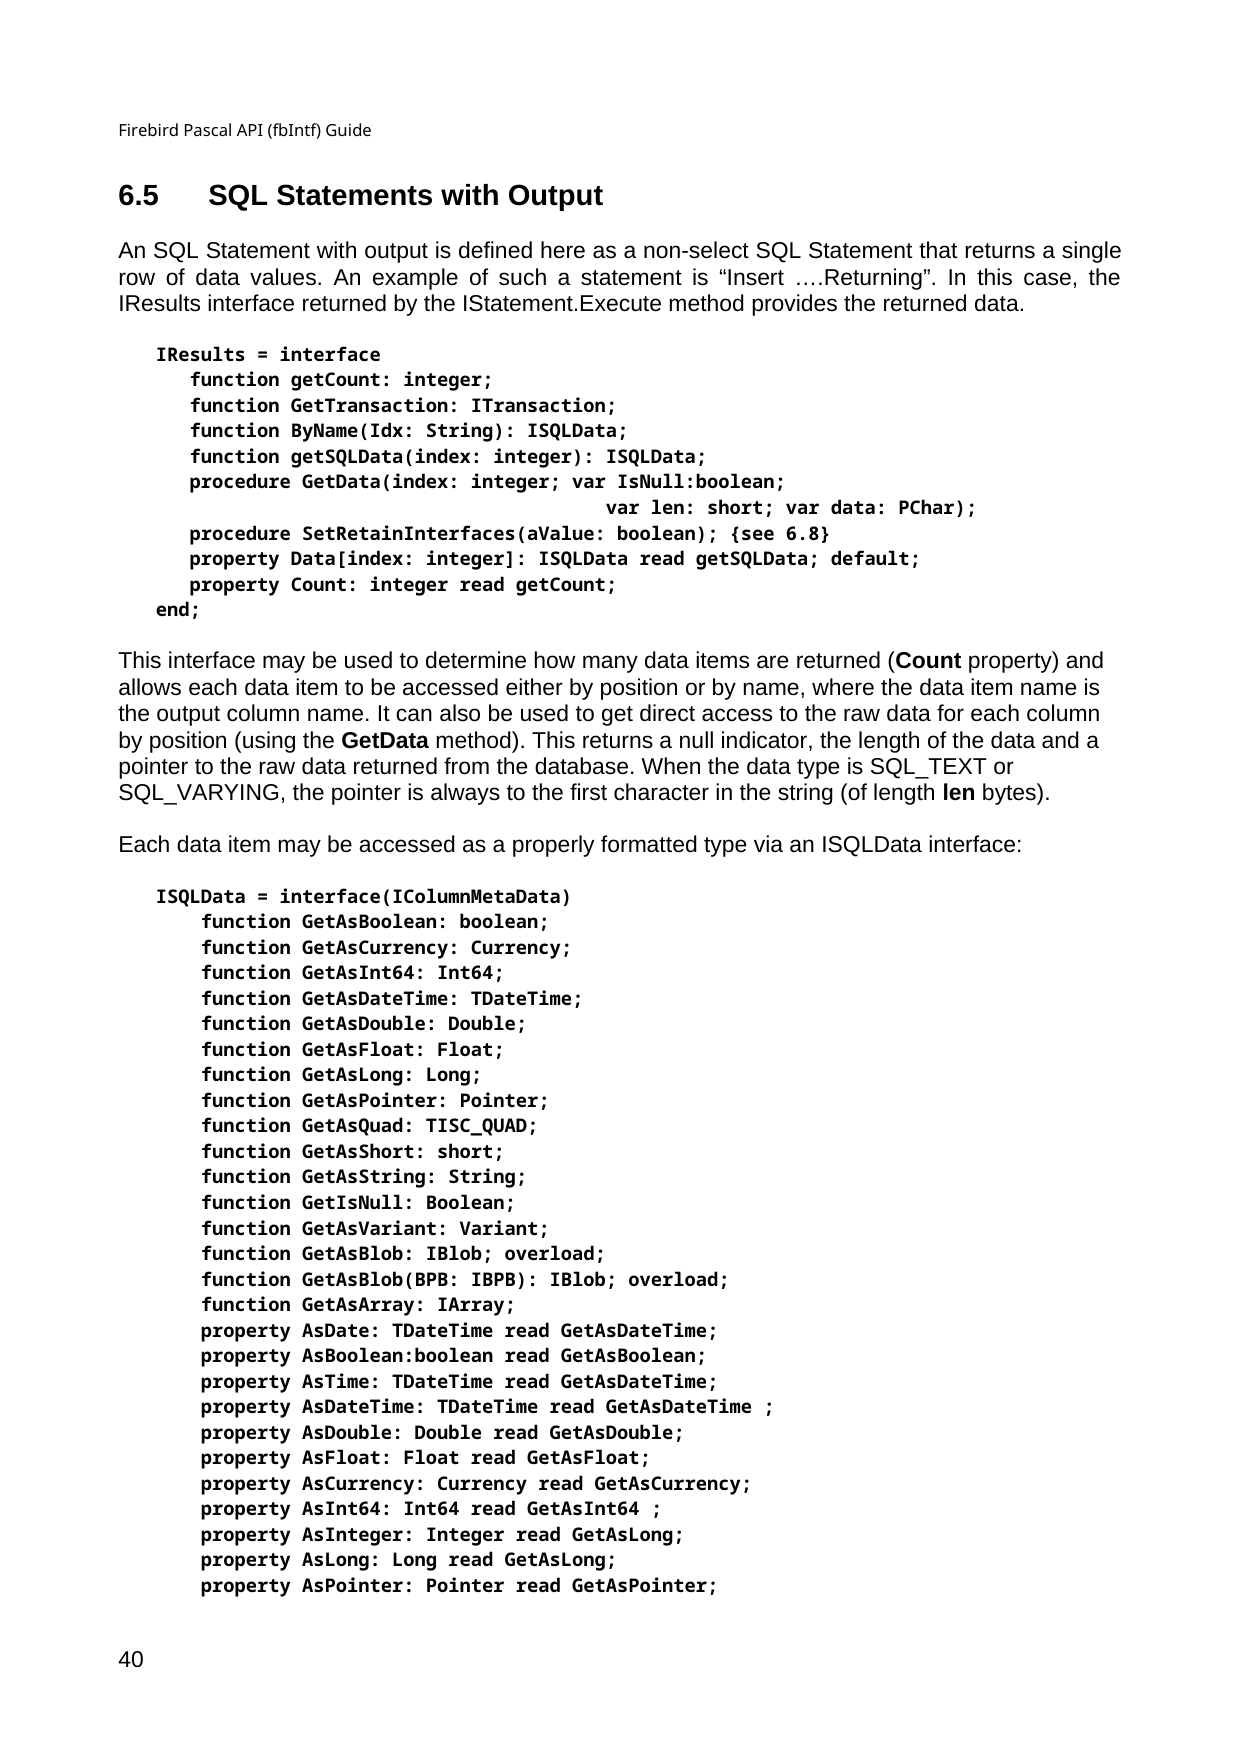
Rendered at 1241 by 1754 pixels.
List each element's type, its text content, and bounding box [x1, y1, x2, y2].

text function GetAsBlob(BPB: IBPB): IBlob; overload; [156, 1266, 1122, 1291]
text property AsPointer: Pointer read GetAsPointer; [156, 1572, 1122, 1598]
text function getCount: integer; [156, 367, 1122, 392]
text function GetTransaction: ITransaction; [156, 392, 1122, 418]
text function GetAsInt64: Int64; [156, 959, 1122, 985]
text property AsLong: Long read GetAsLong; [156, 1547, 1122, 1572]
text procedure GetData(index: integer; var IsNull:boolean; [156, 469, 1122, 494]
text function ByName(Idx: String): ISQLData; [156, 418, 1122, 443]
text function GetAsPointer: Pointer; [156, 1087, 1122, 1113]
text property AsDateTime: TDateTime read GetAsDateTime ; [156, 1393, 1122, 1419]
text property AsTime: TDateTime read GetAsDateTime; [156, 1368, 1122, 1393]
text property AsDate: TDateTime read GetAsDateTime; [156, 1317, 1122, 1342]
text function GetAsVariant: Variant; [156, 1215, 1122, 1240]
subtitle SQL Statements with Output [118, 178, 1122, 212]
text property AsCurrency: Currency read GetAsCurrency; [156, 1470, 1122, 1496]
text function GetAsFloat: Float; [156, 1036, 1122, 1062]
text function GetAsArray: IArray; [156, 1291, 1122, 1317]
text This interface may be used to determine how many data items are returned (Count property) and allows each data item to be accessed either by position or by name, where the data item name is the output column name. It can also be used to get direct access to the raw data for each column by position (using the GetData method). This returns a null indicator, the length of the data and a pointer to the raw data returned from the database. When the data type is SQL_TEXT or SQL_VARYING, the pointer is always to the first character in the string (of length len bytes). [118, 647, 1122, 806]
text function GetAsString: String; [156, 1164, 1122, 1189]
text property Count: integer read getCount; [156, 571, 1122, 596]
text end; [156, 596, 1122, 622]
text function getSQLData(index: integer): ISQLData; [156, 443, 1122, 469]
text property AsFloat: Float read GetAsFloat; [156, 1444, 1122, 1470]
text procedure SetRetainInterfaces(aValue: boolean); {see 6.8} [156, 520, 1122, 545]
text function GetAsDouble: Double; [156, 1011, 1122, 1036]
text An SQL Statement with output is defined here as a non-select SQL Statement that returns a single row of data values. An example of such a statement is “Insert ….Returning”. In this case, the IResults interface returned by the IStatement.Execute method provides the returned data. [118, 237, 1122, 316]
text var len: short; var data: PChar); [156, 494, 1122, 520]
text function GetAsDateTime: TDateTime; [156, 985, 1122, 1011]
text property AsInteger: Integer read GetAsLong; [156, 1521, 1122, 1547]
text function GetAsQuad: TISC_QUAD; [156, 1113, 1122, 1138]
text function GetAsCurrency: Currency; [156, 934, 1122, 959]
text property AsInt64: Int64 read GetAsInt64 ; [156, 1496, 1122, 1521]
text IResults = interface [156, 341, 1122, 367]
text property AsBoolean:boolean read GetAsBoolean; [156, 1342, 1122, 1368]
text property AsDouble: Double read GetAsDouble; [156, 1419, 1122, 1444]
text property Data[index: integer]: ISQLData read getSQLData; default; [156, 545, 1122, 571]
text ISQLData = interface(IColumnMetaData) [156, 883, 1122, 908]
text function GetIsNull: Boolean; [156, 1189, 1122, 1215]
text Each data item may be accessed as a properly formatted type via an ISQLData interface: [118, 831, 1122, 857]
text function GetAsShort: short; [156, 1138, 1122, 1164]
text function GetAsLong: Long; [156, 1062, 1122, 1087]
text function GetAsBlob: IBlob; overload; [156, 1240, 1122, 1266]
text function GetAsBoolean: boolean; [156, 908, 1122, 934]
